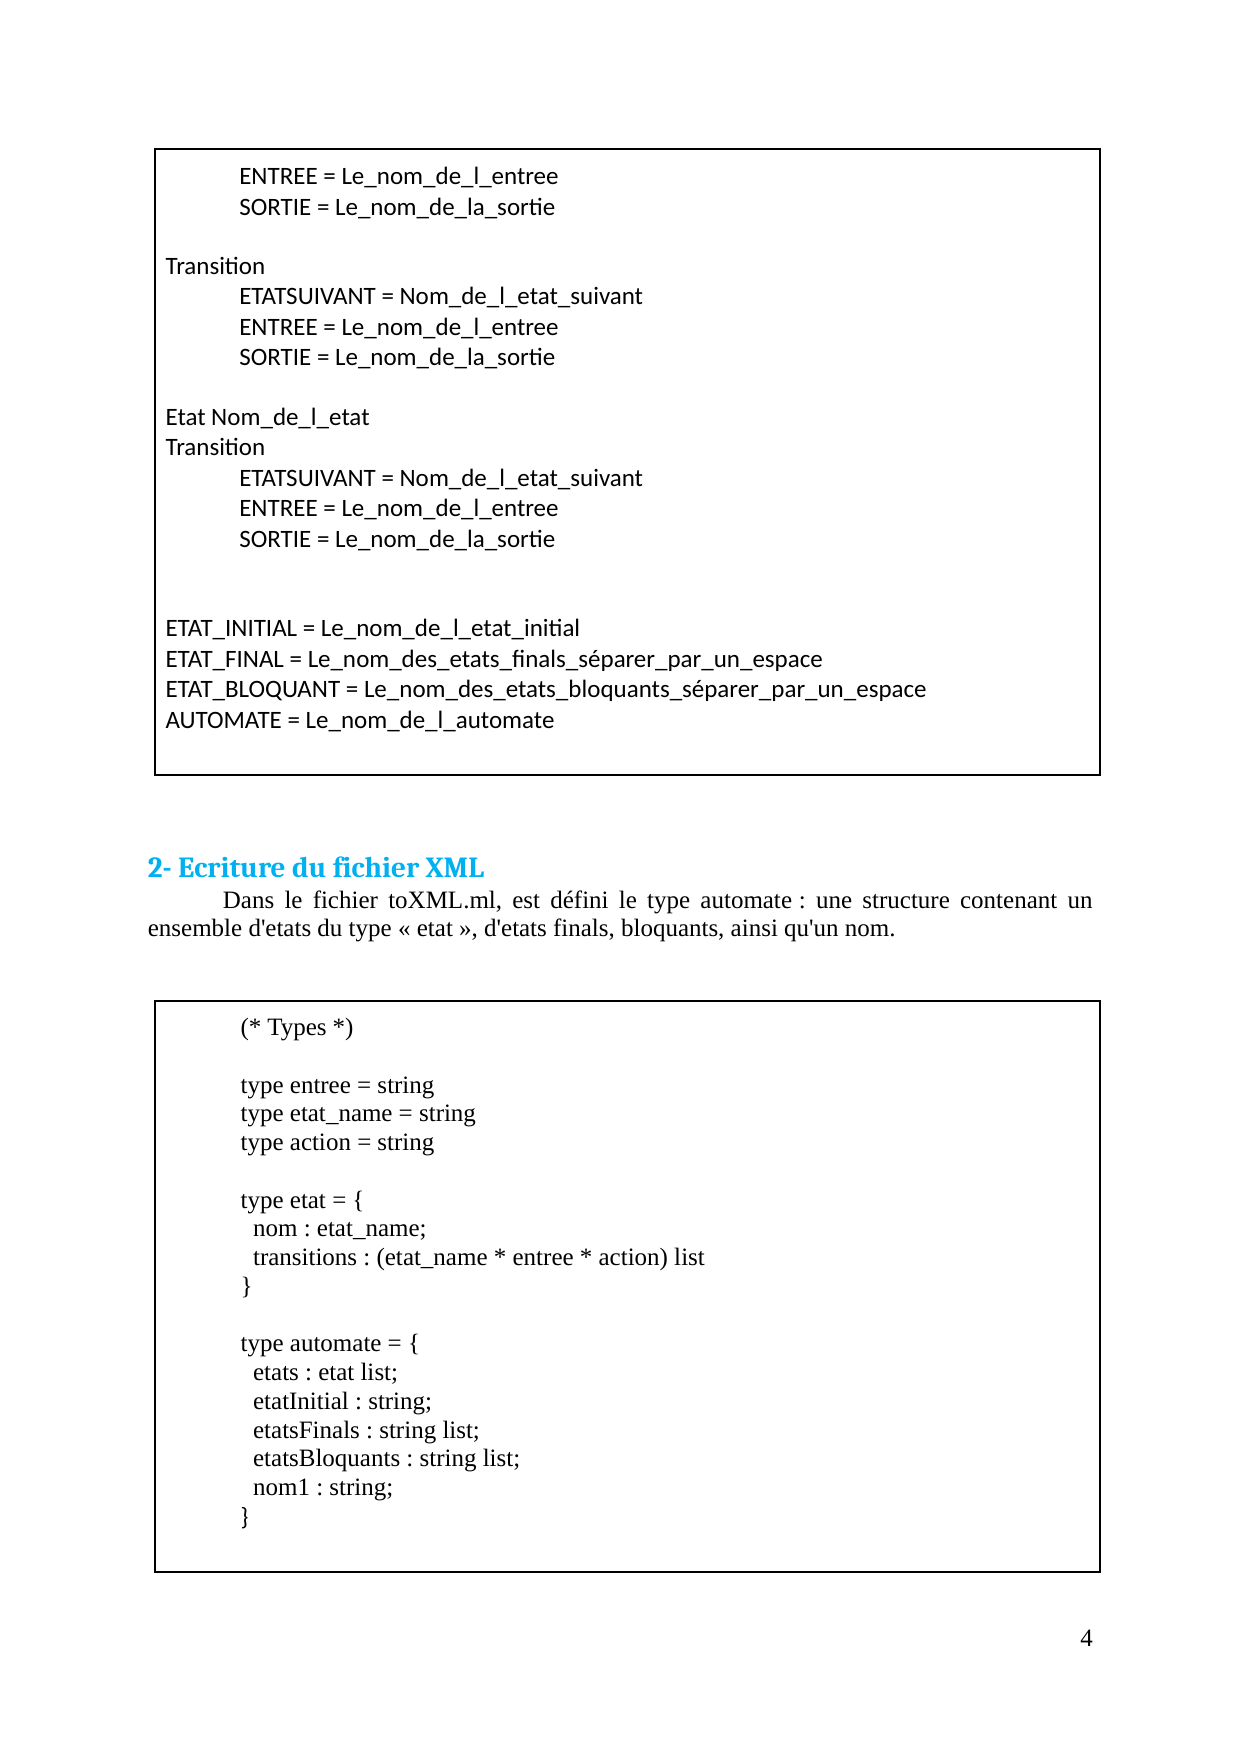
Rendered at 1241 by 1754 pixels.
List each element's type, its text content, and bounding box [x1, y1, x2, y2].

table_header ENTREE = Le_nom_de_l_entree SORTIE = Le_nom_de_la_sortie Transition ETATSUIVANT = Nom_de_l_etat_suivant ENTREE = Le_nom_de_l_entree SORTIE = Le_nom_de_la_sortie Etat Nom_de_l_etat Transition ETATSUIVANT = Nom_de_l_etat_suivant ENTREE = Le_nom_de_l_entree SORTIE = Le_nom_de_la_sortie ETAT_INITIAL = Le_nom_de_l_etat_initial ETAT_FINAL = Le_nom_des_etats_finals_séparer_par_un_espace ETAT_BLOQUANT = Le_nom_des_etats_bloquants_séparer_par_un_espace AUTOMATE = Le_nom_de_l_automate [156, 150, 1099, 774]
subtitle 2- Ecriture du fichier XML [148, 851, 1093, 885]
table_header (* Types *) type entree = string type etat_name = string type action = string type etat = { nom : etat_name; transitions : (etat_name * entree * action) list } type automate = { etats : etat list; etatInitial : string; etatsFinals : string list; etatsBloquants : string list; nom1 : string; } [156, 1002, 1099, 1571]
text Dans le fichier toXML.ml, est défini le type automate : une structure contenant un ensemble d'etats du type « etat », d'etats finals, bloquants, ainsi qu'un nom. [148, 885, 1093, 942]
